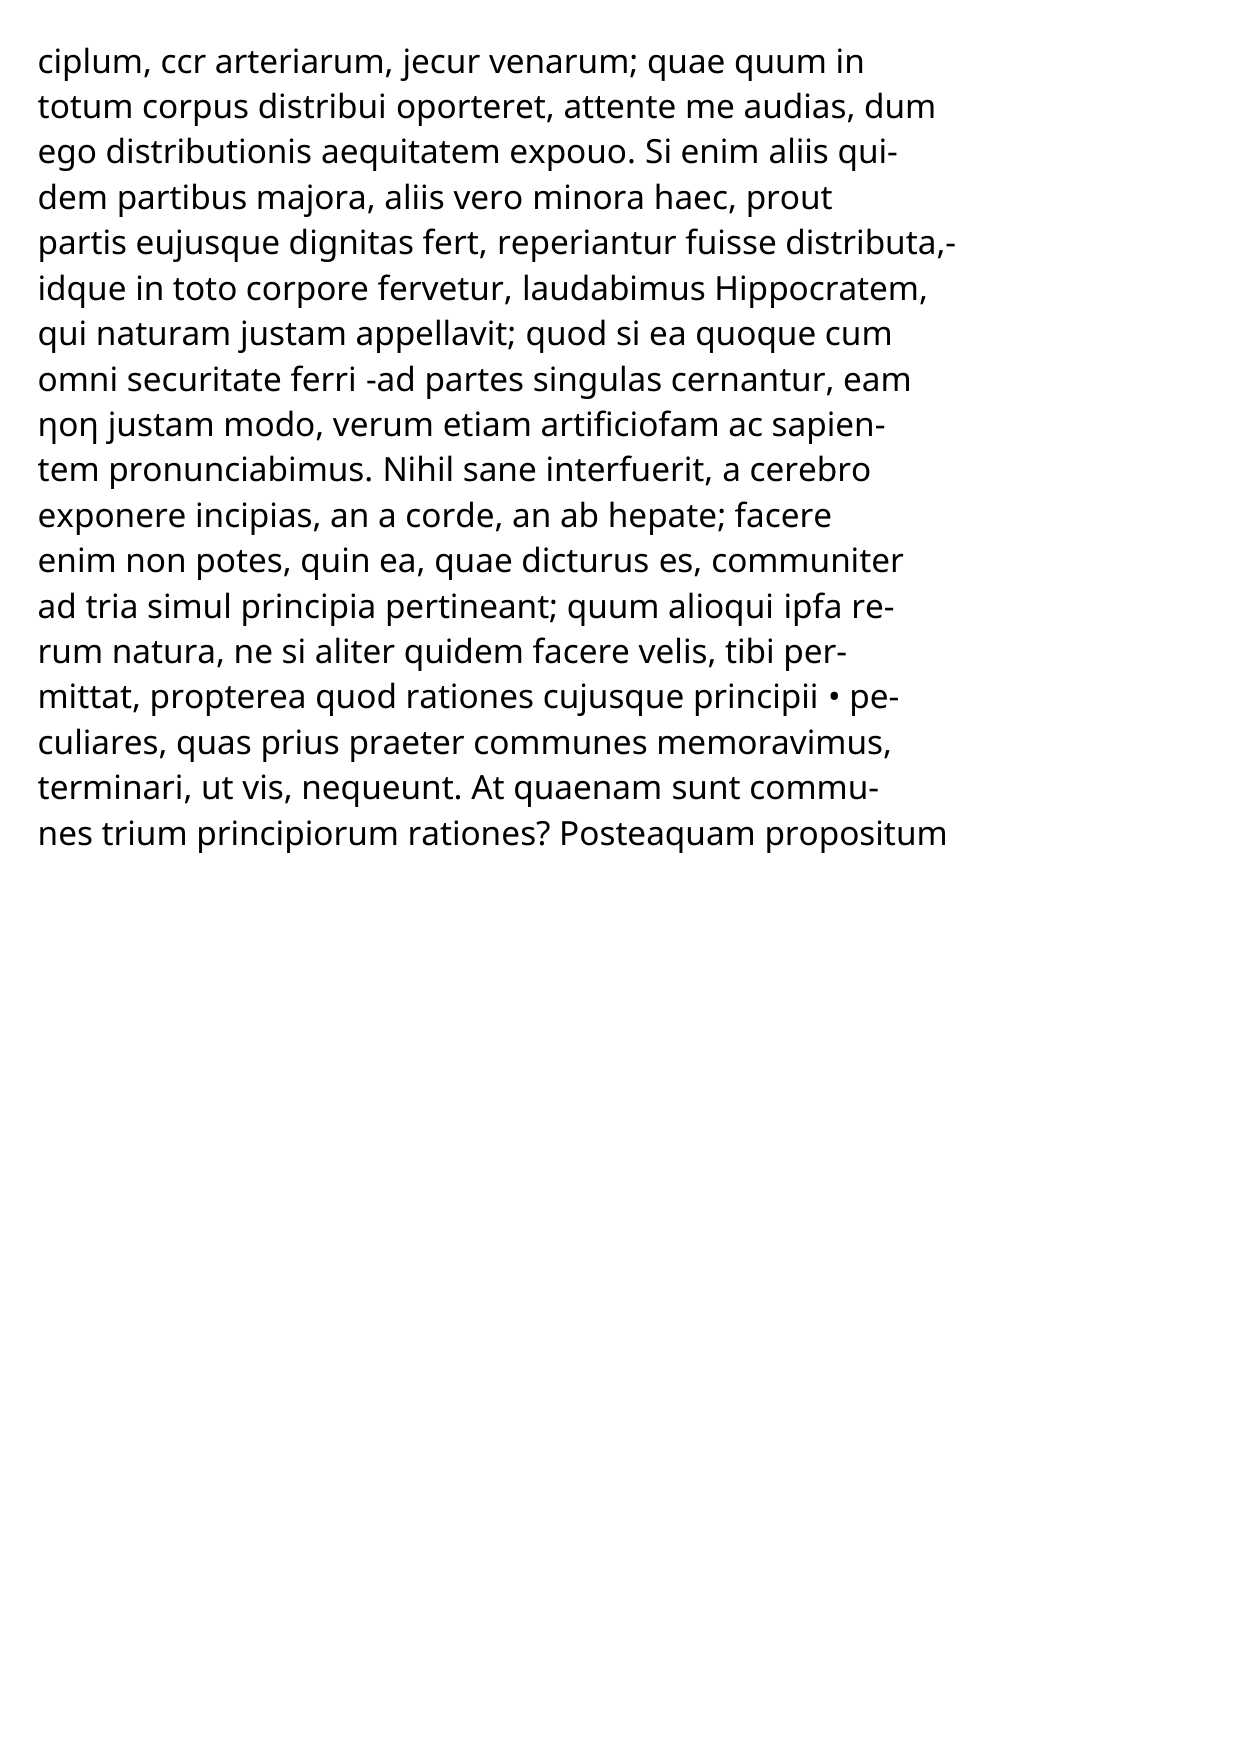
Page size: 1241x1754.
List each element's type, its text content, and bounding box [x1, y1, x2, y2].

text ciplum, ccr arteriarum, jecur venarum; quae quum in totum corpus distribui oporteret, attente me audias, dum ego distributionis aequitatem expouo. Si enim aliis qui- dem partibus majora, aliis vero minora haec, prout partis eujusque dignitas fert, reperiantur fuisse distributa,- idque in toto corpore fervetur, laudabimus Hippocratem, qui naturam justam appellavit; quod si ea quoque cum omni securitate ferri -ad partes singulas cernantur, eam ηοη justam modo, verum etiam artificiofam ac sapien- tem pronunciabimus. Nihil sane interfuerit, a cerebro exponere incipias, an a corde, an ab hepate; facere enim non potes, quin ea, quae dicturus es, communiter ad tria simul principia pertineant; quum alioqui ipfa re- rum natura, ne si aliter quidem facere velis, tibi per- mittat, propterea quod rationes cujusque principii • pe- culiares, quas prius praeter communes memoravimus, terminari, ut vis, nequeunt. At quaenam sunt commu- nes trium principiorum rationes? Posteaquam propositum [37, 37, 1203, 855]
